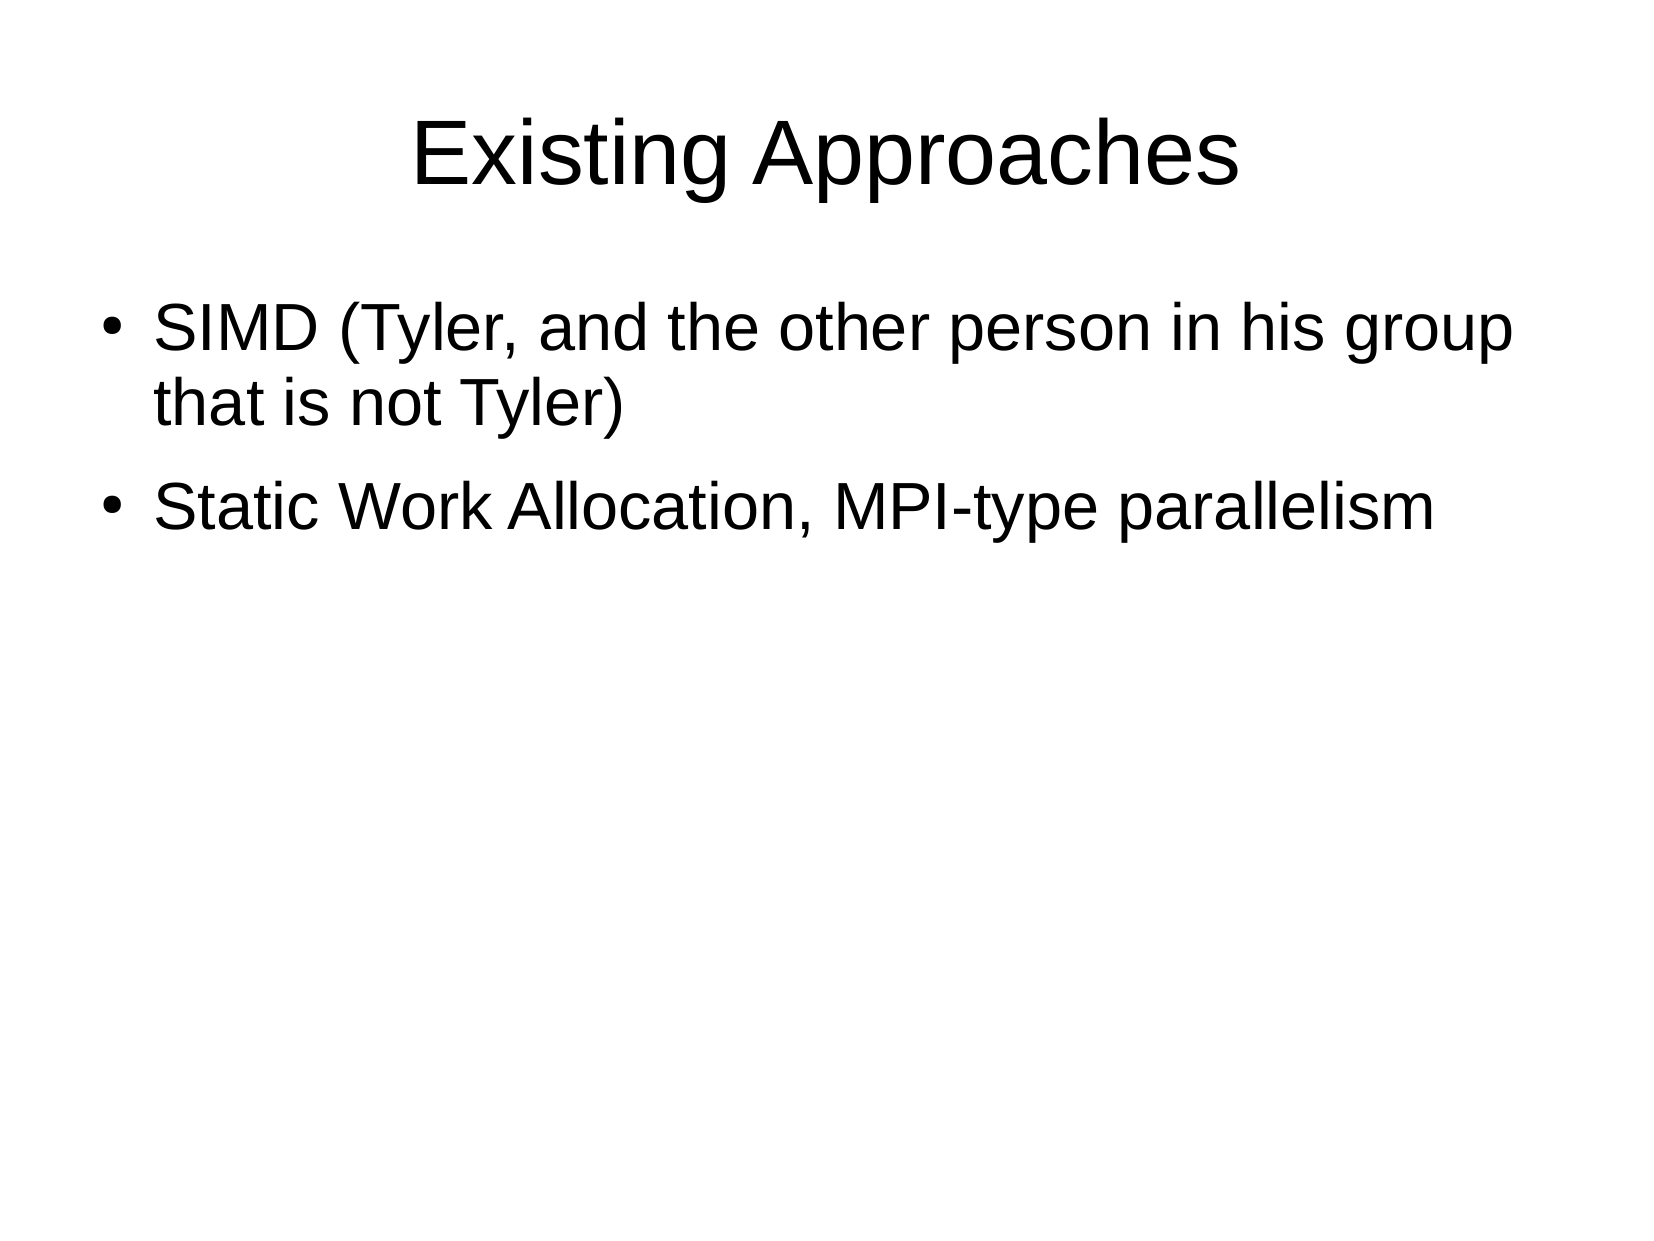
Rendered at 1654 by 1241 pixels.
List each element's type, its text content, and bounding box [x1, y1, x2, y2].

title Existing Approaches [82, 49, 1571, 257]
list SIMD (Tyler, and the other person in his group that is not Tyler) Static Work Allocation, MPI-type parallelism [82, 290, 1571, 1010]
